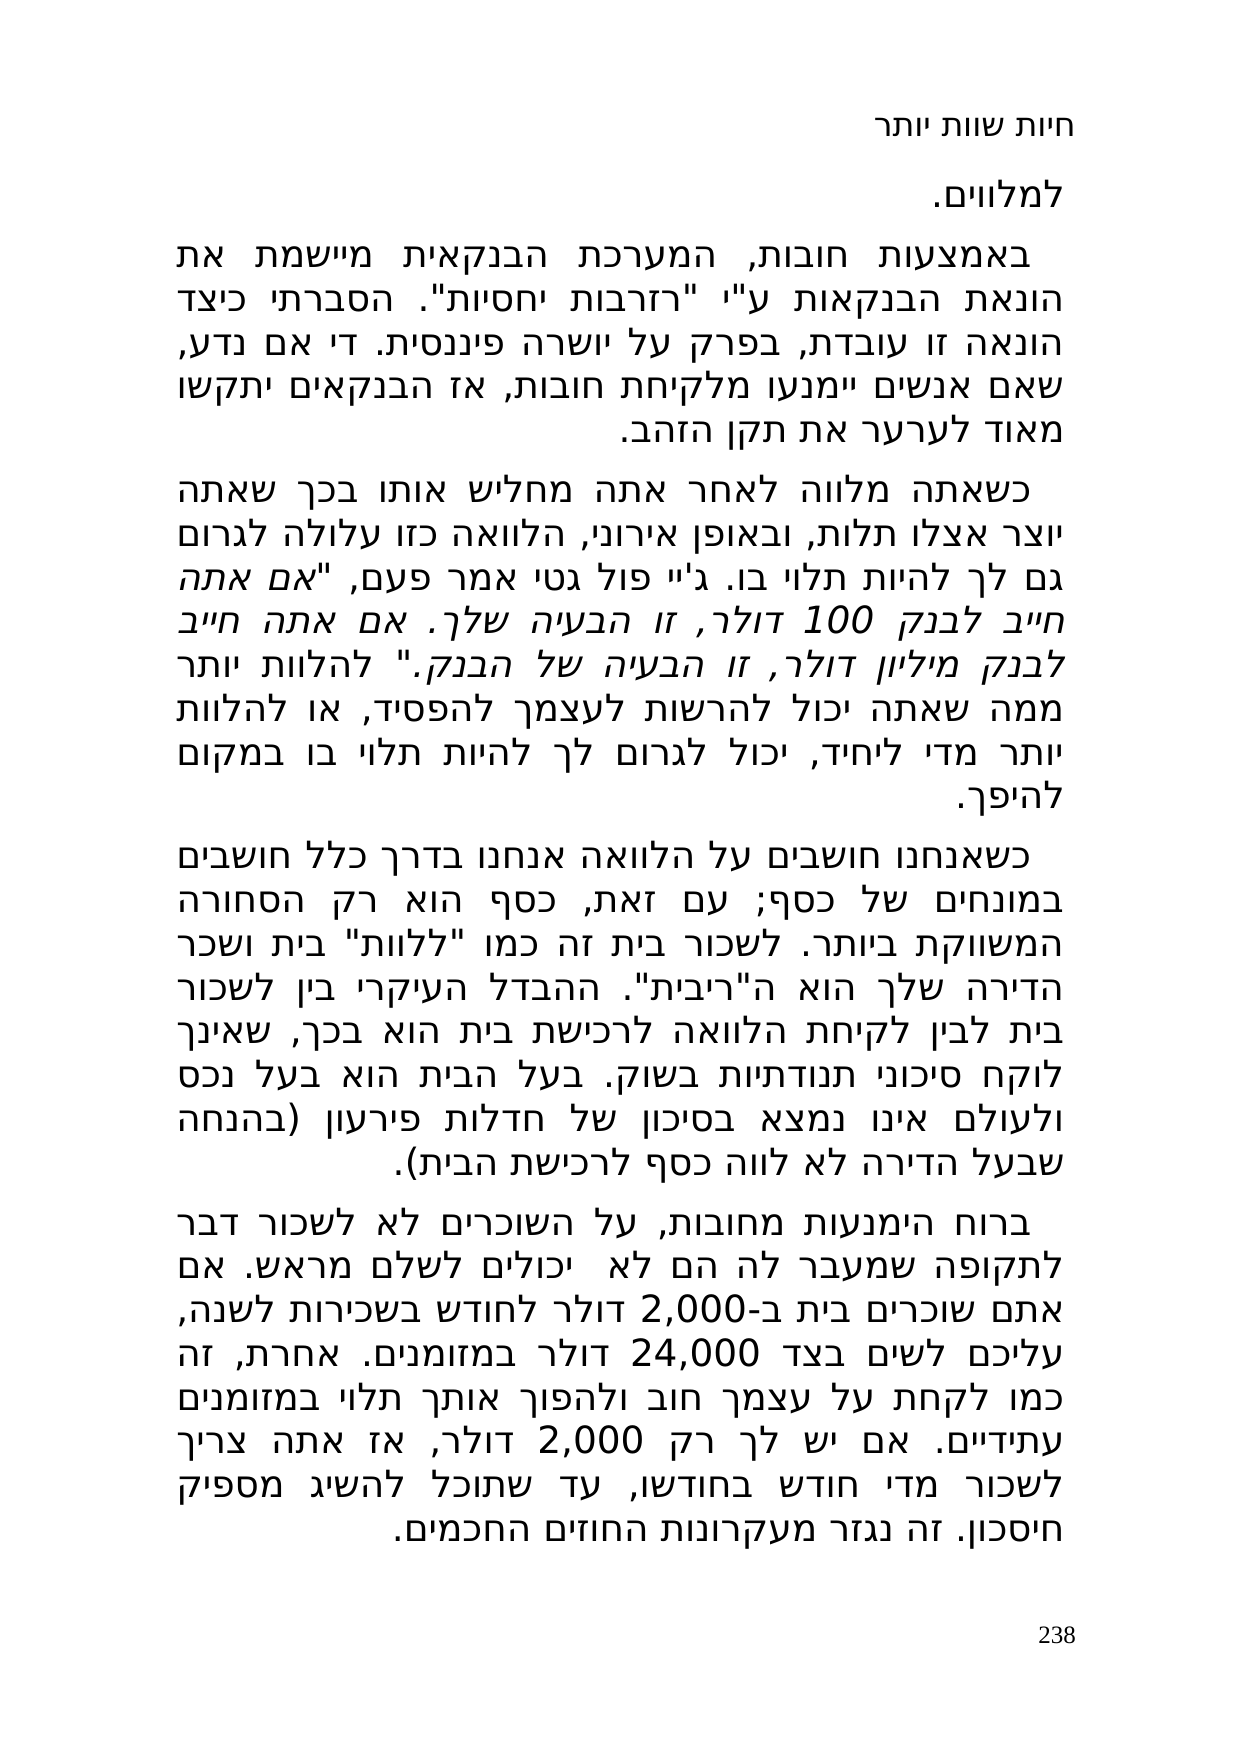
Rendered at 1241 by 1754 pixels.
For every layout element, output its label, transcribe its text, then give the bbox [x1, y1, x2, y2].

text באמצעות חובות, המערכת הבנקאית מיישמת את הונאת הבנקאות ע"י "רזרבות יחסיות". הסברתי כיצד הונאה זו עובדת, בפרק על יושרה פיננסית. די אם נדע, שאם אנשים יימנעו מלקיחת חובות, אז הבנקאים יתקשו מאוד לערער את תקן הזהב. [176, 232, 1064, 451]
text למלווים. [176, 172, 1064, 216]
text כשאתה מלווה לאחר אתה מחליש אותו בכך שאתה יוצר אצלו תלות, ובאופן אירוני, הלוואה כזו עלולה לגרום גם לך להיות תלוי בו. ג'יי פול גטי אמר פעם, "אם אתה חייב לבנק 100 דולר, זו הבעיה שלך. אם אתה חייב לבנק מיליון דולר, זו הבעיה של הבנק." להלוות יותר ממה שאתה יכול להרשות לעצמך להפסיד, או להלוות יותר מדי ליחיד, יכול לגרום לך להיות תלוי בו במקום להיפך. [176, 467, 1064, 817]
text ברוח הימנעות מחובות, על השוכרים לא לשכור דבר לתקופה שמעבר לה הם לא יכולים לשלם מראש. אם אתם שוכרים בית ב-2,000 דולר לחודש בשכירות לשנה, עליכם לשים בצד 24,000 דולר במזומנים. אחרת, זה כמו לקחת על עצמך חוב ולהפוך אותך תלוי במזומנים עתידיים. אם יש לך רק 2,000 דולר, אז אתה צריך לשכור מדי חודש בחודשו, עד שתוכל להשיג מספיק חיסכון. זה נגזר מעקרונות החוזים החכמים. [176, 1200, 1064, 1550]
text כשאנחנו חושבים על הלוואה אנחנו בדרך כלל חושבים במונחים של כסף; עם זאת, כסף הוא רק הסחורה המשווקת ביותר. לשכור בית זה כמו "ללוות" בית ושכר הדירה שלך הוא ה"ריבית". ההבדל העיקרי בין לשכור בית לבין לקיחת הלוואה לרכישת בית הוא בכך, שאינך לוקח סיכוני תנודתיות בשוק. בעל הבית הוא בעל נכס ולעולם אינו נמצא בסיכון של חדלות פירעון (בהנחה שבעל הדירה לא לווה כסף לרכישת הבית). [176, 834, 1064, 1184]
